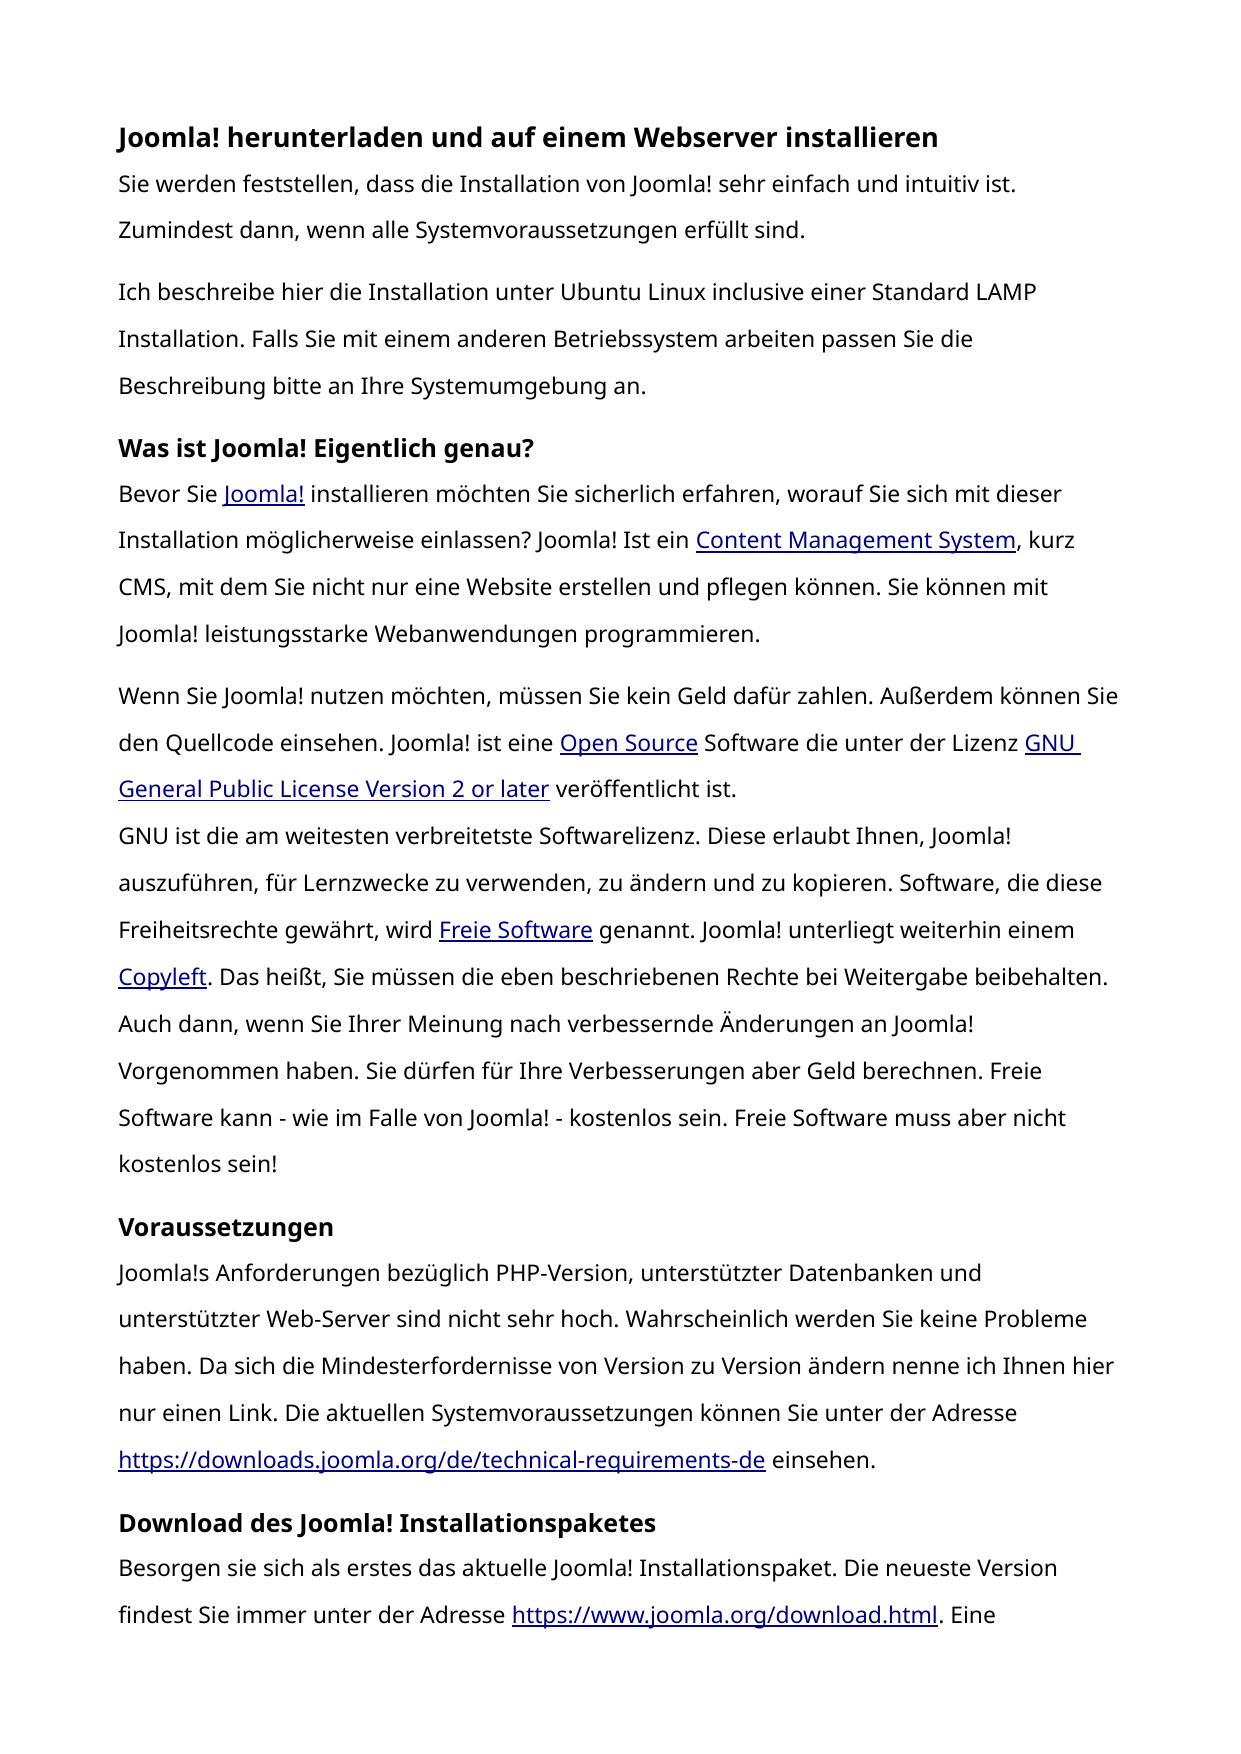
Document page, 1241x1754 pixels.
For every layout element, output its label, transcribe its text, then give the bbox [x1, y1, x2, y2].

text Wenn Sie Joomla! nutzen möchten, müssen Sie kein Geld dafür zahlen. Außerdem können Sie den Quellcode einsehen. Joomla! ist eine Open Source Software die unter der Lizenz GNU General Public License Version 2 or later veröffentlicht ist. GNU ist die am weitesten verbreitetste Softwarelizenz. Diese erlaubt Ihnen, Joomla! auszuführen, für Lernzwecke zu verwenden, zu ändern und zu kopieren. Software, die diese Freiheitsrechte gewährt, wird Freie Software genannt. Joomla! unterliegt weiterhin einem Copyleft. Das heißt, Sie müssen die eben beschriebenen Rechte bei Weitergabe beibehalten. Auch dann, wenn Sie Ihrer Meinung nach verbessernde Änderungen an Joomla! Vorgenommen haben. Sie dürfen für Ihre Verbesserungen aber Geld berechnen. Freie Software kann - wie im Falle von Joomla! - kostenlos sein. Freie Software muss aber nicht kostenlos sein! [118, 680, 1122, 1180]
subtitle Voraussetzungen [118, 1210, 1122, 1244]
subtitle Joomla! herunterladen und auf einem Webserver installieren [118, 118, 1122, 155]
text Ich beschreibe hier die Installation unter Ubuntu Linux inclusive einer Standard LAMP Installation. Falls Sie mit einem anderen Betriebssystem arbeiten passen Sie die Beschreibung bitte an Ihre Systemumgebung an. [118, 276, 1122, 401]
text Sie werden feststellen, dass die Installation von Joomla! sehr einfach und intuitiv ist. Zumindest dann, wenn alle Systemvoraussetzungen erfüllt sind. [118, 167, 1122, 246]
subtitle Download des Joomla! Installationspaketes [118, 1505, 1122, 1539]
text Joomla!s Anforderungen bezüglich PHP-Version, unterstützter Datenbanken und unterstützter Web-Server sind nicht sehr hoch. Wahrscheinlich werden Sie keine Probleme haben. Da sich die Mindesterfordernisse von Version zu Version ändern nenne ich Ihnen hier nur einen Link. Die aktuellen Systemvoraussetzungen können Sie unter der Adresse https://downloads.joomla.org/de/technical-requirements-de einsehen. [118, 1256, 1122, 1475]
text Bevor Sie Joomla! installieren möchten Sie sicherlich erfahren, worauf Sie sich mit dieser Installation möglicherweise einlassen? Joomla! Ist ein Content Management System, kurz CMS, mit dem Sie nicht nur eine Website erstellen und pflegen können. Sie können mit Joomla! leistungsstarke Webanwendungen programmieren. [118, 478, 1122, 649]
subtitle Was ist Joomla! Eigentlich genau? [118, 431, 1122, 465]
text Besorgen sie sich als erstes das aktuelle Joomla! Installationspaket. Die neueste Version findest Sie immer unter der Adresse https://www.joomla.org/download.html. Eine [118, 1552, 1122, 1630]
